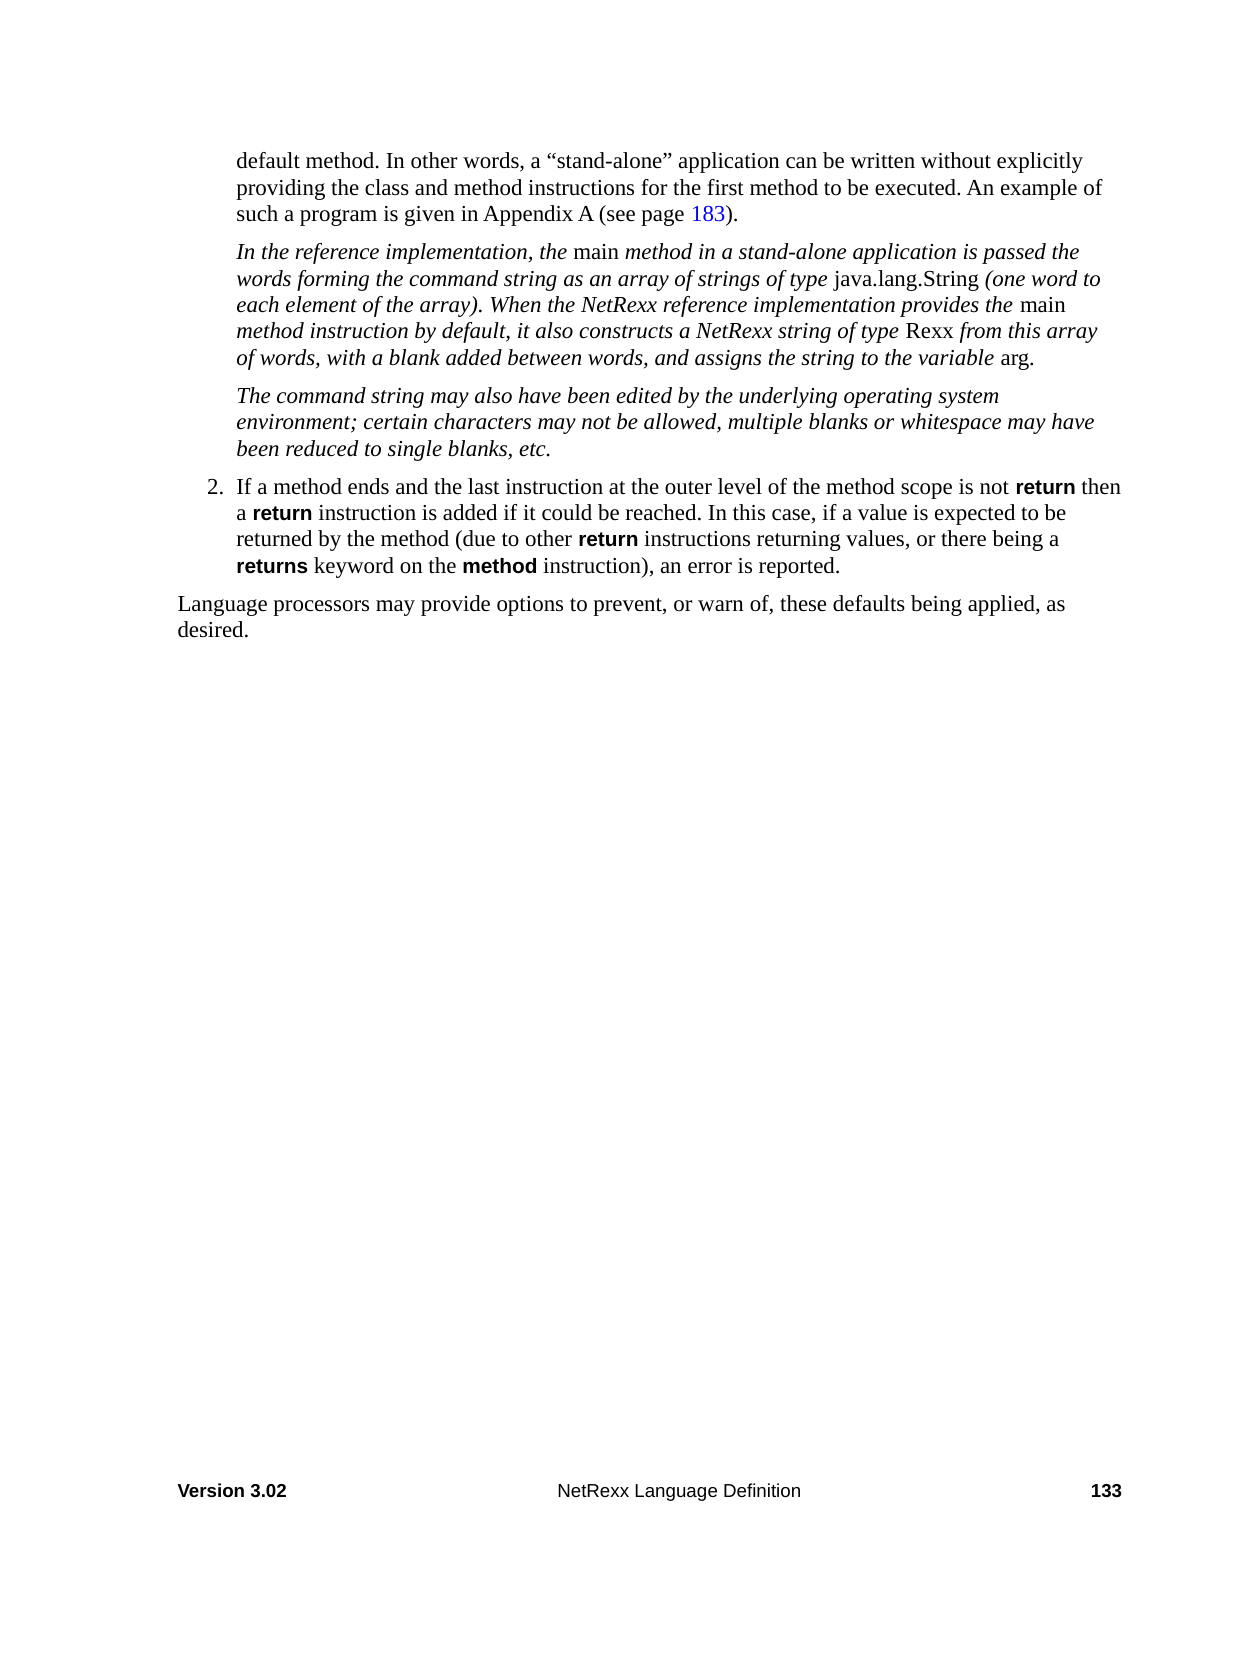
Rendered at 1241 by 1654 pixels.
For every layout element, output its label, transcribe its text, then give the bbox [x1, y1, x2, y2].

list default method. In other words, a “stand-alone” application can be written without explicitly providing the class and method instructions for the first method to be executed. An example of such a program is given in Appendix A (see page ). [207, 148, 1122, 227]
list In the reference implementation, the main method in a stand-alone application is passed the words forming the command string as an array of strings of type java.lang.String (one word to each element of the array). When the NetRexx reference implementation provides the main method instruction by default, it also constructs a NetRexx string of type Rexx from this array of words, with a blank added between words, and assigns the string to the variable arg. [207, 238, 1122, 370]
list The command string may also have been edited by the underlying operating system environment; certain characters may not be allowed, multiple blanks or whitespace may have been reduced to single blanks, etc. [207, 382, 1122, 461]
list If a method ends and the last instruction at the outer level of the method scope is not return then a return instruction is added if it could be reached. In this case, if a value is expected to be returned by the method (due to other return instructions returning values, or there being a returns keyword on the method instruction), an error is reported. [207, 473, 1122, 578]
text Language processors may provide options to prevent, or warn of, these defaults being applied, as desired. [177, 590, 1122, 643]
